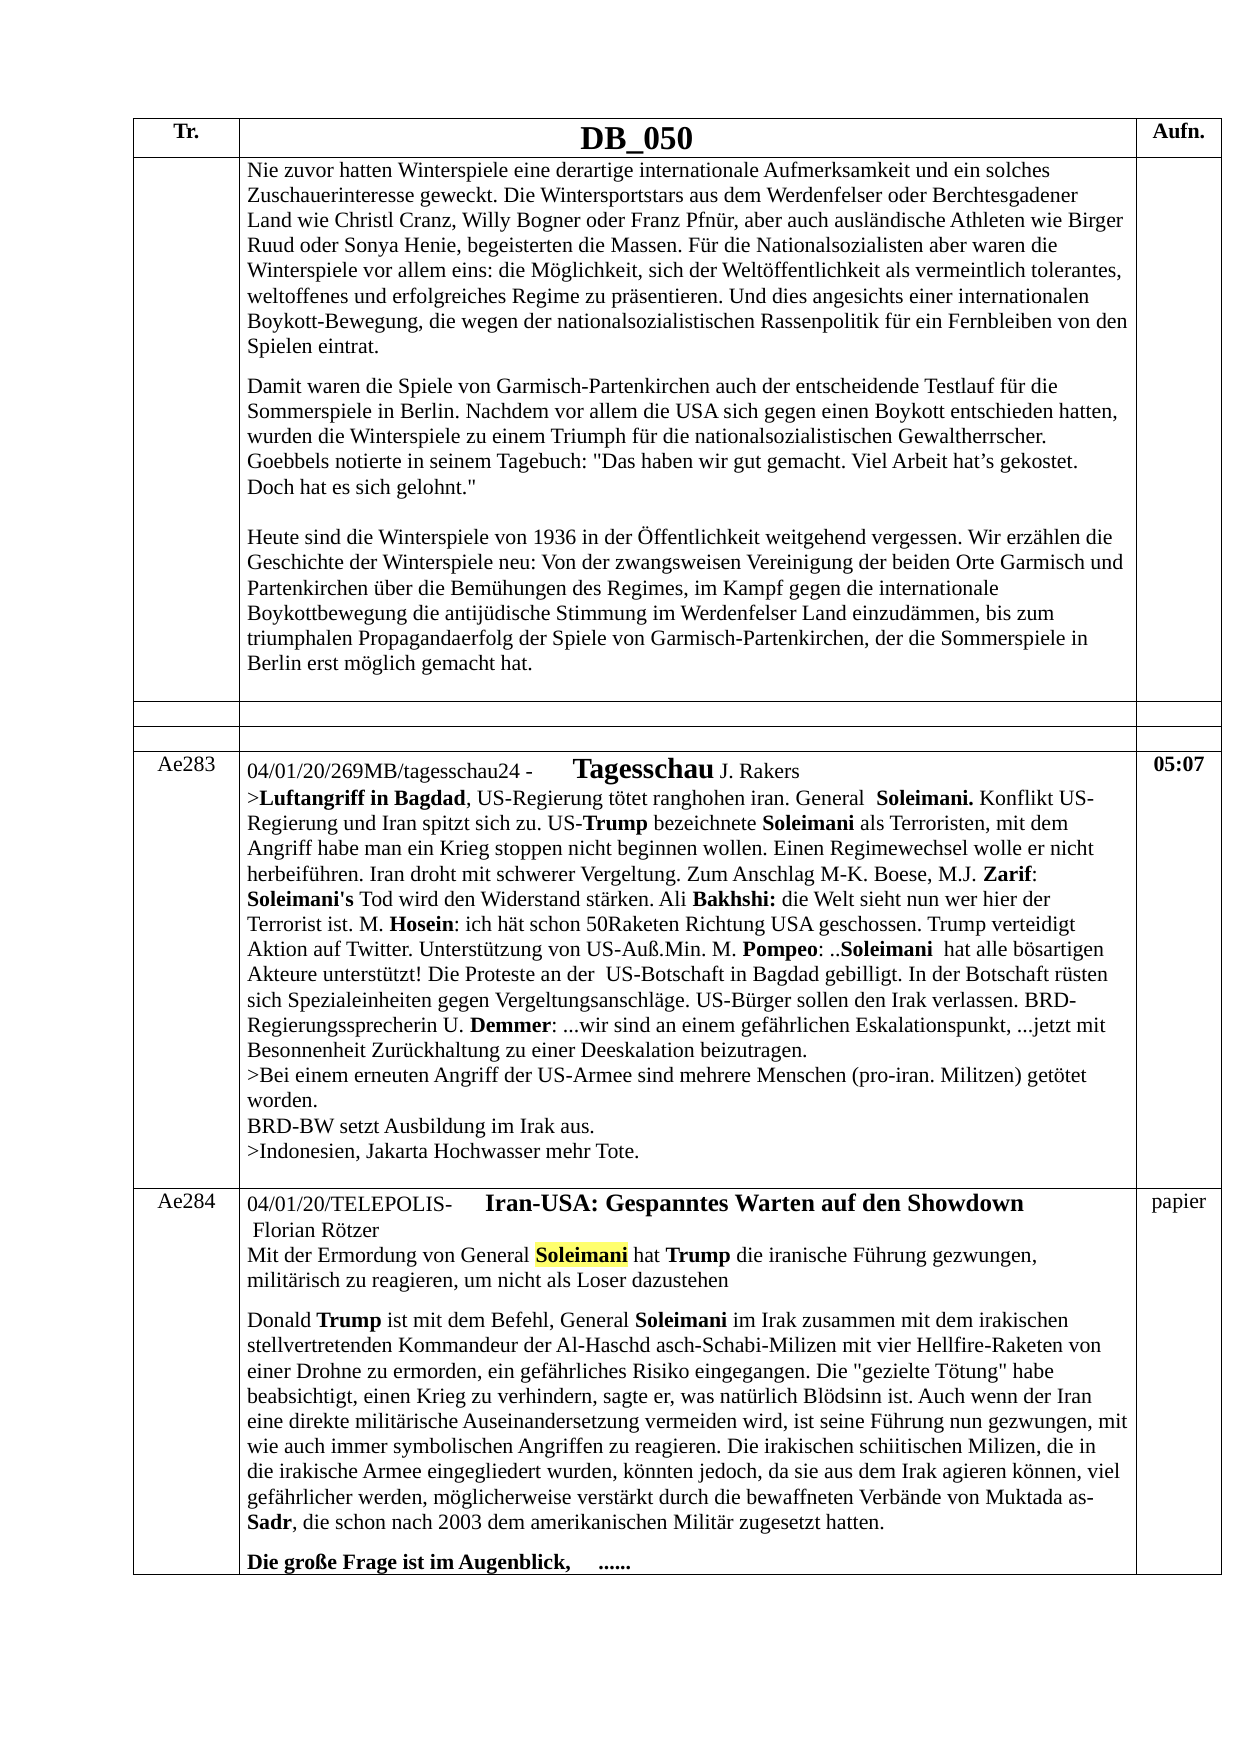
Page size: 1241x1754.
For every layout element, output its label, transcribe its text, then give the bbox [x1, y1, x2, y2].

table_header DB_050 [240, 119, 1136, 157]
table_cell Ae283 [134, 752, 239, 1188]
table_cell [1137, 727, 1221, 751]
table_cell Ae284 [134, 1189, 239, 1574]
table_cell papier [1137, 1189, 1221, 1574]
table_cell [240, 727, 1136, 751]
table_cell [134, 158, 239, 701]
table_cell [1137, 158, 1221, 701]
table_cell Nie zuvor hatten Winterspiele eine derartige internationale Aufmerksamkeit und ein solches Zuschauerinteresse geweckt. Die Wintersportstars aus dem Werdenfelser oder Berchtesgadener Land wie Christl Cranz, Willy Bogner oder Franz Pfnür, aber auch ausländische Athleten wie Birger Ruud oder Sonya Henie, begeisterten die Massen. Für die Nationalsozialisten aber waren die Winterspiele vor allem eins: die Möglichkeit, sich der Weltöffentlichkeit als vermeintlich tolerantes, weltoffenes und erfolgreiches Regime zu präsentieren. Und dies angesichts einer internationalen Boykott-Bewegung, die wegen der nationalsozialistischen Rassenpolitik für ein Fernbleiben von den Spielen eintrat. Damit waren die Spiele von Garmisch-Partenkirchen auch der entscheidende Testlauf für die Sommerspiele in Berlin. Nachdem vor allem die USA sich gegen einen Boykott entschieden hatten, wurden die Winterspiele zu einem Triumph für die nationalsozialistischen Gewaltherrscher. Goebbels notierte in seinem Tagebuch: "Das haben wir gut gemacht. Viel Arbeit hat’s gekostet. Doch hat es sich gelohnt." Heute sind die Winterspiele von 1936 in der Öffentlichkeit weitgehend vergessen. Wir erzählen die Geschichte der Winterspiele neu: Von der zwangsweisen Vereinigung der beiden Orte Garmisch und Partenkirchen über die Bemühungen des Regimes, im Kampf gegen die internationale Boykottbewegung die antijüdische Stimmung im Werdenfelser Land einzudämmen, bis zum triumphalen Propagandaerfolg der Spiele von Garmisch-Partenkirchen, der die Sommerspiele in Berlin erst möglich gemacht hat. [240, 158, 1136, 701]
table_cell [240, 702, 1136, 726]
table_cell 04/01/20/TELEPOLIS- Iran-USA: Gespanntes Warten auf den Showdown Florian Rötzer Mit der Ermordung von General Soleimani hat Trump die iranische Führung gezwungen, militärisch zu reagieren, um nicht als Loser dazustehen Donald Trump ist mit dem Befehl, General Soleimani im Irak zusammen mit dem irakischen stellvertretenden Kommandeur der Al-Haschd asch-Schabi-Milizen mit vier Hellfire-Raketen von einer Drohne zu ermorden, ein gefährliches Risiko eingegangen. Die "gezielte Tötung" habe beabsichtigt, einen Krieg zu verhindern, sagte er, was natürlich Blödsinn ist. Auch wenn der Iran eine direkte militärische Auseinandersetzung vermeiden wird, ist seine Führung nun gezwungen, mit wie auch immer symbolischen Angriffen zu reagieren. Die irakischen schiitischen Milizen, die in die irakische Armee eingegliedert wurden, könnten jedoch, da sie aus dem Irak agieren können, viel gefährlicher werden, möglicherweise verstärkt durch die bewaffneten Verbände von Muktada as-Sadr, die schon nach 2003 dem amerikanischen Militär zugesetzt hatten. Die große Frage ist im Augenblick, ...... [240, 1189, 1136, 1574]
table_cell [134, 727, 239, 751]
table_cell [134, 702, 239, 726]
table_cell 05:07 [1137, 752, 1221, 1188]
table_header ­Tr. [134, 119, 239, 157]
table_header Aufn. [1137, 119, 1221, 157]
table_cell 04/01/20/269MB/tagesschau24 - Tagesschau J. Rakers >Luftangriff in Bagdad, US-Regierung tötet ranghohen iran. General Soleimani. Konflikt US-Regierung und Iran spitzt sich zu. US-Trump bezeichnete Soleimani als Terroristen, mit dem Angriff habe man ein Krieg stoppen nicht beginnen wollen. Einen Regimewechsel wolle er nicht herbeiführen. Iran droht mit schwerer Vergeltung. Zum Anschlag M-K. Boese, M.J. Zarif: Soleimani's Tod wird den Widerstand stärken. Ali Bakhshi: die Welt sieht nun wer hier der Terrorist ist. M. Hosein: ich hät schon 50Raketen Richtung USA geschossen. Trump verteidigt Aktion auf Twitter. Unterstützung von US-Auß.Min. M. Pompeo: ..Soleimani hat alle bösartigen Akteure unterstützt! Die Proteste an der US-Botschaft in Bagdad gebilligt. In der Botschaft rüsten sich Spezialeinheiten gegen Vergeltungsanschläge. US-Bürger sollen den Irak verlassen. BRD-Regierungssprecherin U. Demmer: ...wir sind an einem gefährlichen Eskalationspunkt, ...jetzt mit Besonnenheit Zurückhaltung zu einer Deeskalation beizutragen. >Bei einem erneuten Angriff der US-Armee sind mehrere Menschen (pro-iran. Militzen) getötet worden. BRD-BW setzt Ausbildung im Irak aus. >Indonesien, Jakarta Hochwasser mehr Tote. [240, 752, 1136, 1188]
table_cell [1137, 702, 1221, 726]
